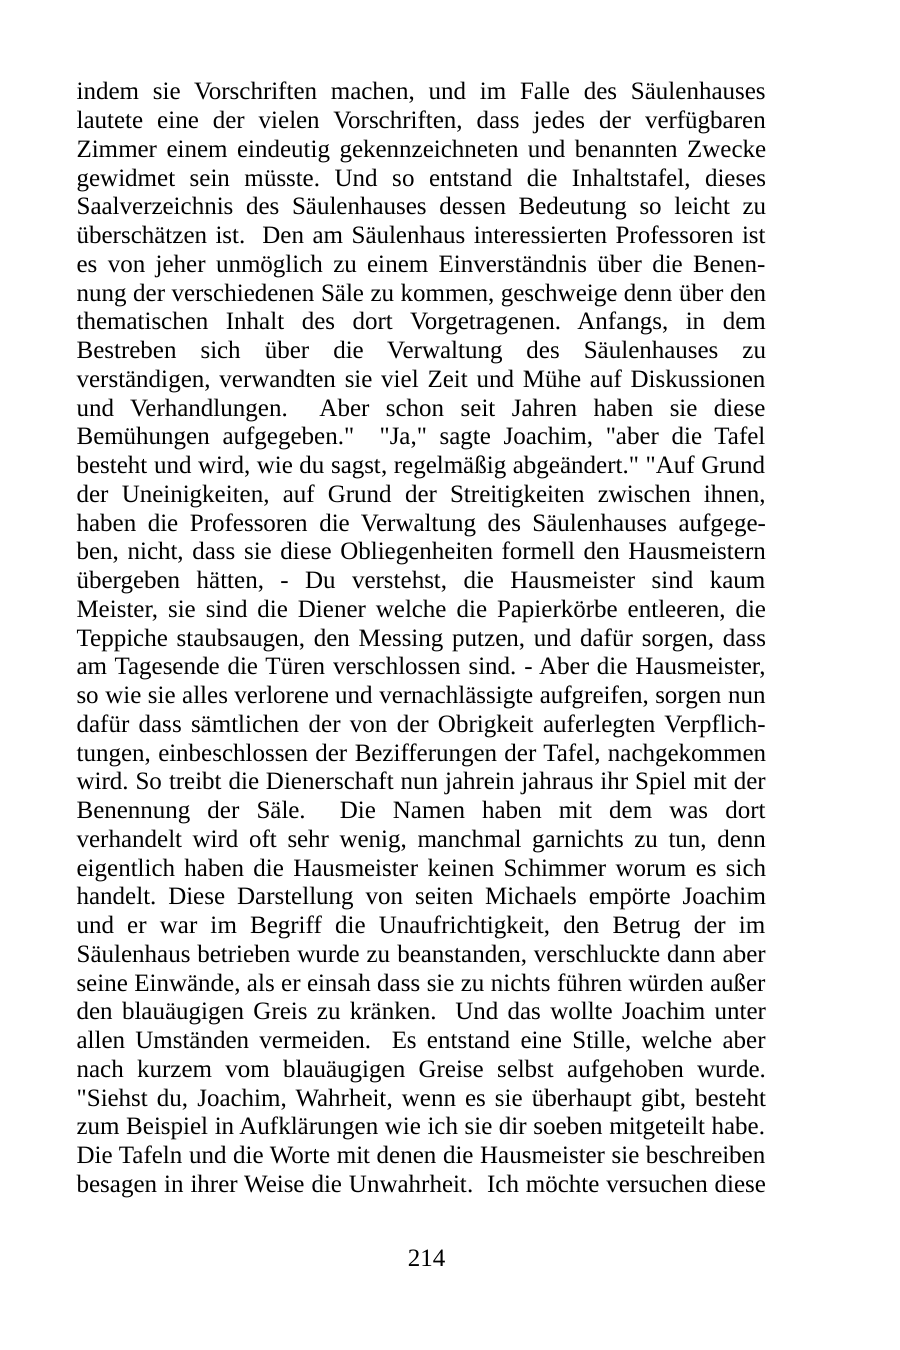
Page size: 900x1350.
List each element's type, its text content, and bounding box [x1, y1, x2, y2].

text indem sie Vorschriften machen, und im Falle des Säulenhauses lautete eine der vielen Vorschriften, dass jedes der verfügbaren Zimmer einem eindeutig gekennzeichneten und benannten Zwecke gewidmet sein müsste. Und so entstand die Inhaltstafel, dieses Saalverzeichnis des Säulenhauses dessen Bedeutung so leicht zu überschätzen ist. Den am Säulenhaus interessierten Professoren ist es von jeher unmöglich zu einem Einverständnis über die Benen-nung der verschiedenen Säle zu kommen, geschweige denn über den thematischen Inhalt des dort Vorgetragenen. Anfangs, in dem Bestreben sich über die Verwaltung des Säulenhauses zu verständigen, verwandten sie viel Zeit und Mühe auf Diskussionen und Verhandlungen. Aber schon seit Jahren haben sie diese Bemühungen aufgegeben." "Ja," sagte Joachim, "aber die Tafel besteht und wird, wie du sagst, regelmäßig abgeändert." "Auf Grund der Uneinigkeiten, auf Grund der Streitigkeiten zwischen ihnen, haben die Professoren die Verwaltung des Säulenhauses aufgege-ben, nicht, dass sie diese Obliegenheiten formell den Hausmeistern übergeben hätten, - Du verstehst, die Hausmeister sind kaum Meister, sie sind die Diener welche die Papierkörbe entleeren, die Teppiche staubsaugen, den Messing putzen, und dafür sorgen, dass am Tagesende die Türen verschlossen sind. - Aber die Hausmeister, so wie sie alles verlorene und vernachlässigte aufgreifen, sorgen nun dafür dass sämtlichen der von der Obrigkeit auferlegten Verpflich-tungen, einbeschlossen der Bezifferungen der Tafel, nachgekommen wird. So treibt die Dienerschaft nun jahrein jahraus ihr Spiel mit der Benennung der Säle. Die Namen haben mit dem was dort verhandelt wird oft sehr wenig, manchmal garnichts zu tun, denn eigentlich haben die Hausmeister keinen Schimmer worum es sich handelt. Diese Darstellung von seiten Michaels empörte Joachim und er war im Begriff die Unaufrichtigkeit, den Betrug der im Säulenhaus betrieben wurde zu beanstanden, verschluckte dann aber seine Einwände, als er einsah dass sie zu nichts führen würden außer den blauäugigen Greis zu kränken. Und das wollte Joachim unter allen Umständen vermeiden. Es entstand eine Stille, welche aber nach kurzem vom blauäugigen Greise selbst aufgehoben wurde. "Siehst du, Joachim, Wahrheit, wenn es sie überhaupt gibt, besteht zum Beispiel in Aufklärungen wie ich sie dir soeben mitgeteilt habe. Die Tafeln und die Worte mit denen die Hausmeister sie beschreiben besagen in ihrer Weise die Unwahrheit. Ich möchte versuchen diese [76, 76, 766, 1198]
